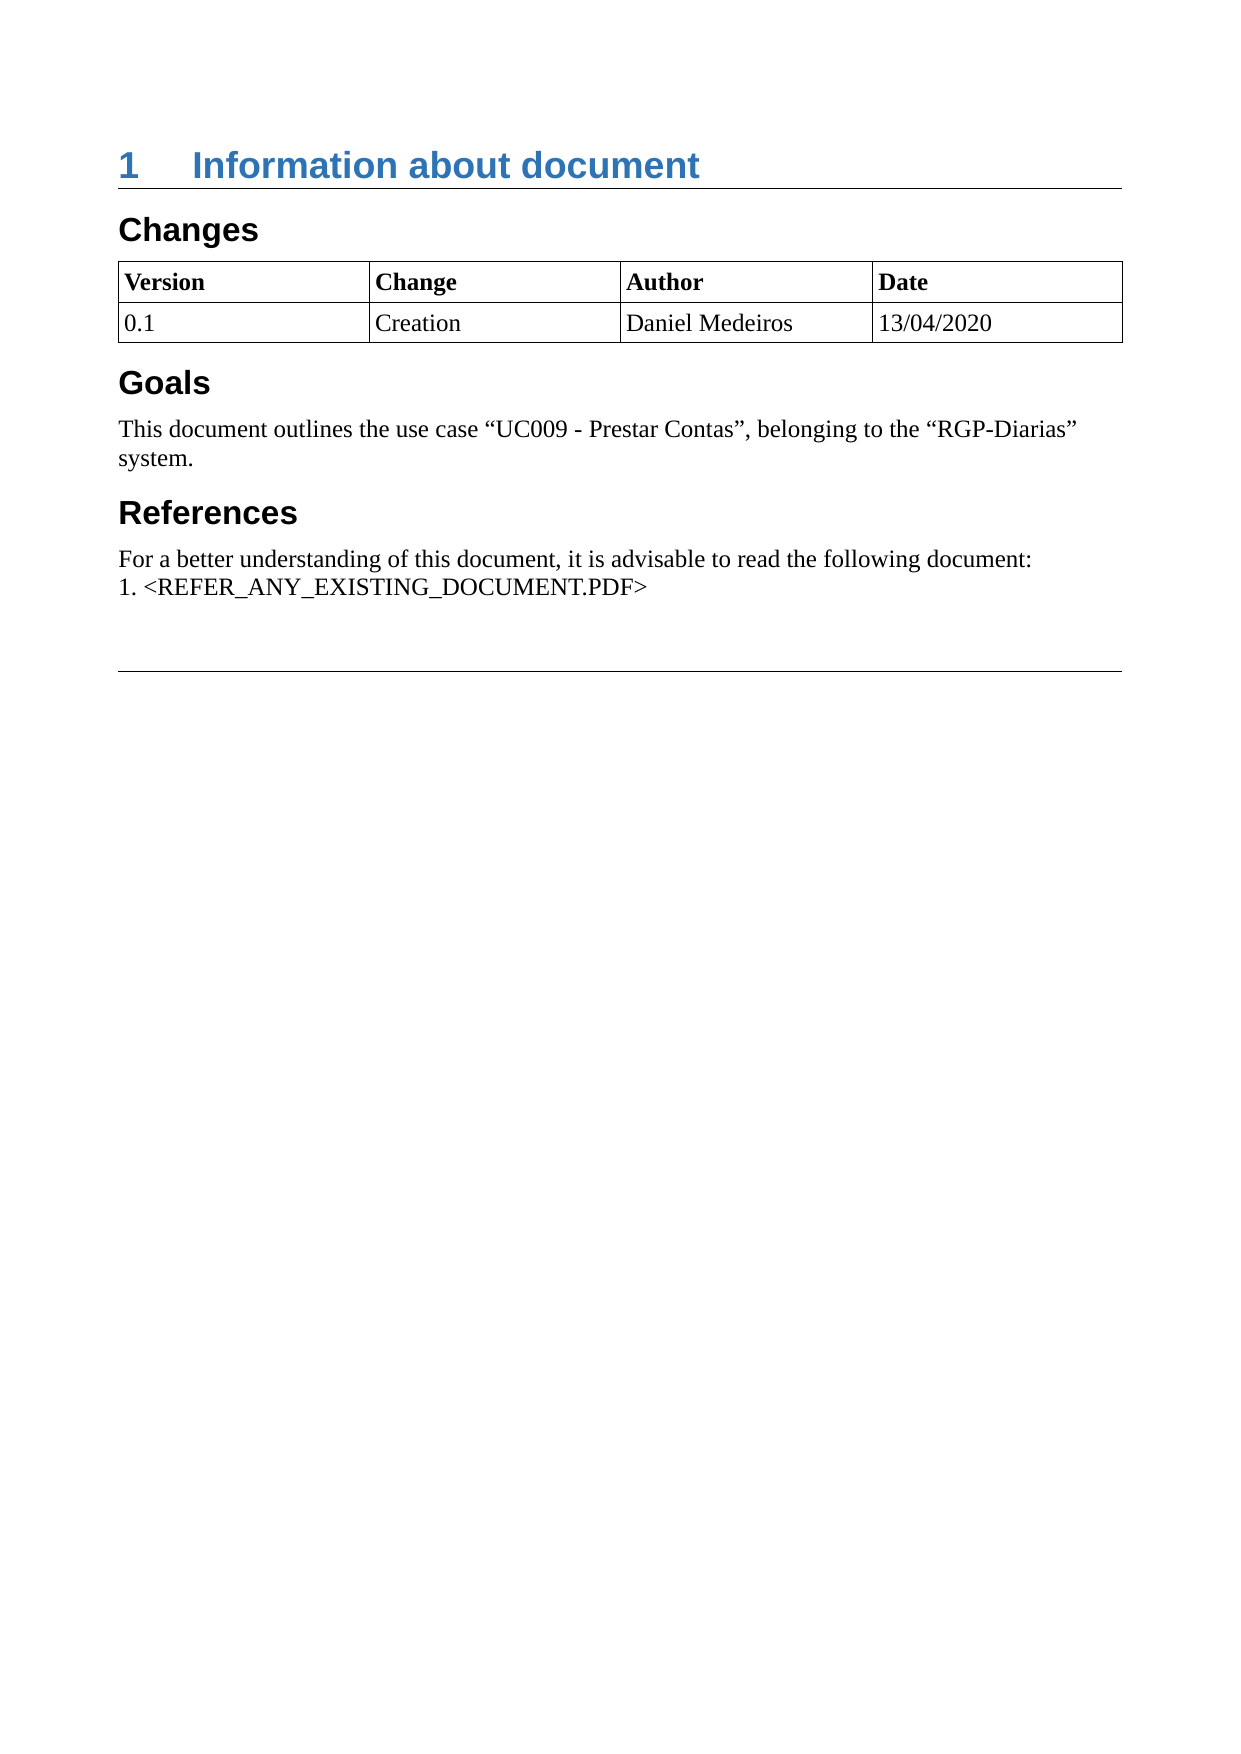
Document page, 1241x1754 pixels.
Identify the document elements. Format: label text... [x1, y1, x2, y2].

text For a better understanding of this document, it is advisable to read the following document: [118, 544, 1122, 572]
subtitle Changes [118, 210, 1122, 248]
table_header Change [370, 262, 620, 301]
subtitle References [118, 493, 1122, 531]
table_cell 13/04/2020 [873, 303, 1122, 342]
table_header Version [119, 262, 369, 301]
table_header Author [621, 262, 872, 301]
text 1. <REFER_ANY_EXISTING_DOCUMENT.PDF> [118, 572, 1122, 601]
text This document outlines the use case “UC009 - Prestar Contas”, belonging to the “RGP-Diarias” system. [118, 414, 1122, 472]
table_cell 0.1 [119, 303, 369, 342]
table_header Date [873, 262, 1122, 301]
table_cell Creation [370, 303, 620, 342]
subtitle Information about document [118, 143, 1122, 188]
table_cell Daniel Medeiros [621, 303, 872, 342]
subtitle Goals [118, 363, 1122, 402]
